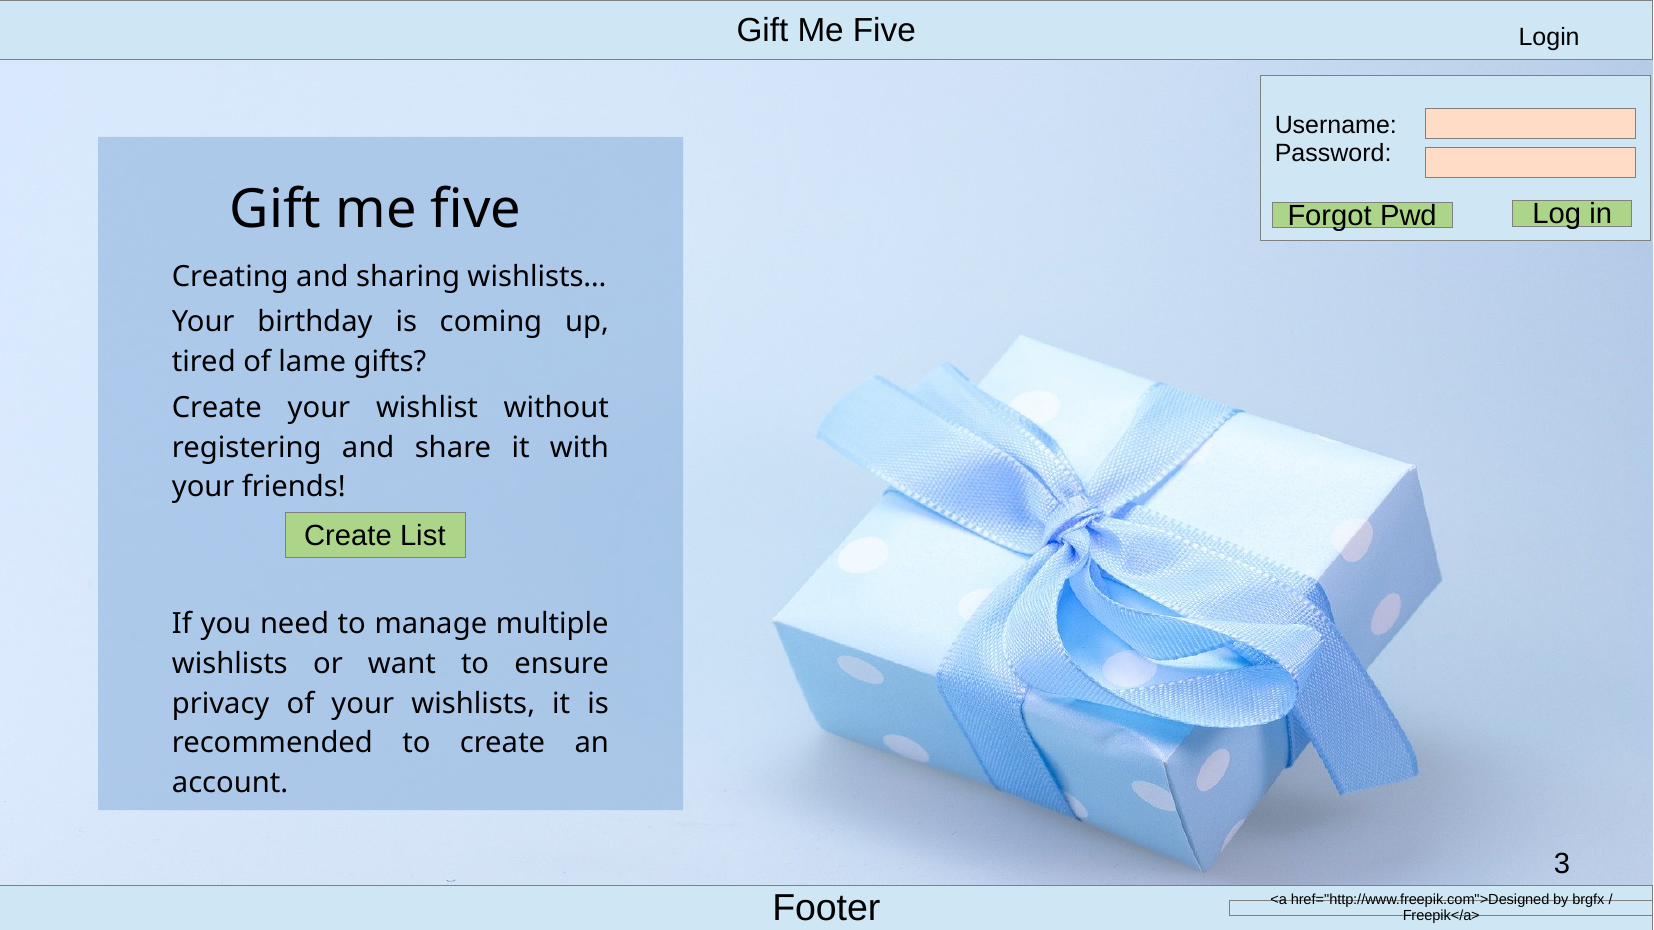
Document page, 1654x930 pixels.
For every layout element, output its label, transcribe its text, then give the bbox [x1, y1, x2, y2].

text_box Create List [285, 512, 466, 558]
text_box Creating and sharing wishlists… Your birthday is coming up, tired of lame gifts? Create your wishlist without registering and share it with your friends! If you need to manage multiple wishlists or want to ensure privacy of your wishlists, it is recommended to create an account. [98, 136, 684, 811]
text_box Gift Me Five [0, 0, 1653, 60]
picture [0, 0, 1654, 930]
text_box Forgot Pwd [1272, 202, 1453, 228]
text_box <a href="http://www.freepik.com">Designed by brgfx / Freepik</a> [1229, 900, 1653, 916]
text_box [1425, 108, 1636, 139]
text_box Login [1503, 15, 1606, 63]
text_box Username: Password: [1260, 75, 1651, 241]
text_box Footer [0, 885, 1653, 930]
text_box Log in [1512, 200, 1632, 227]
text_box [1425, 147, 1636, 178]
text_box Gift me five [173, 145, 579, 266]
